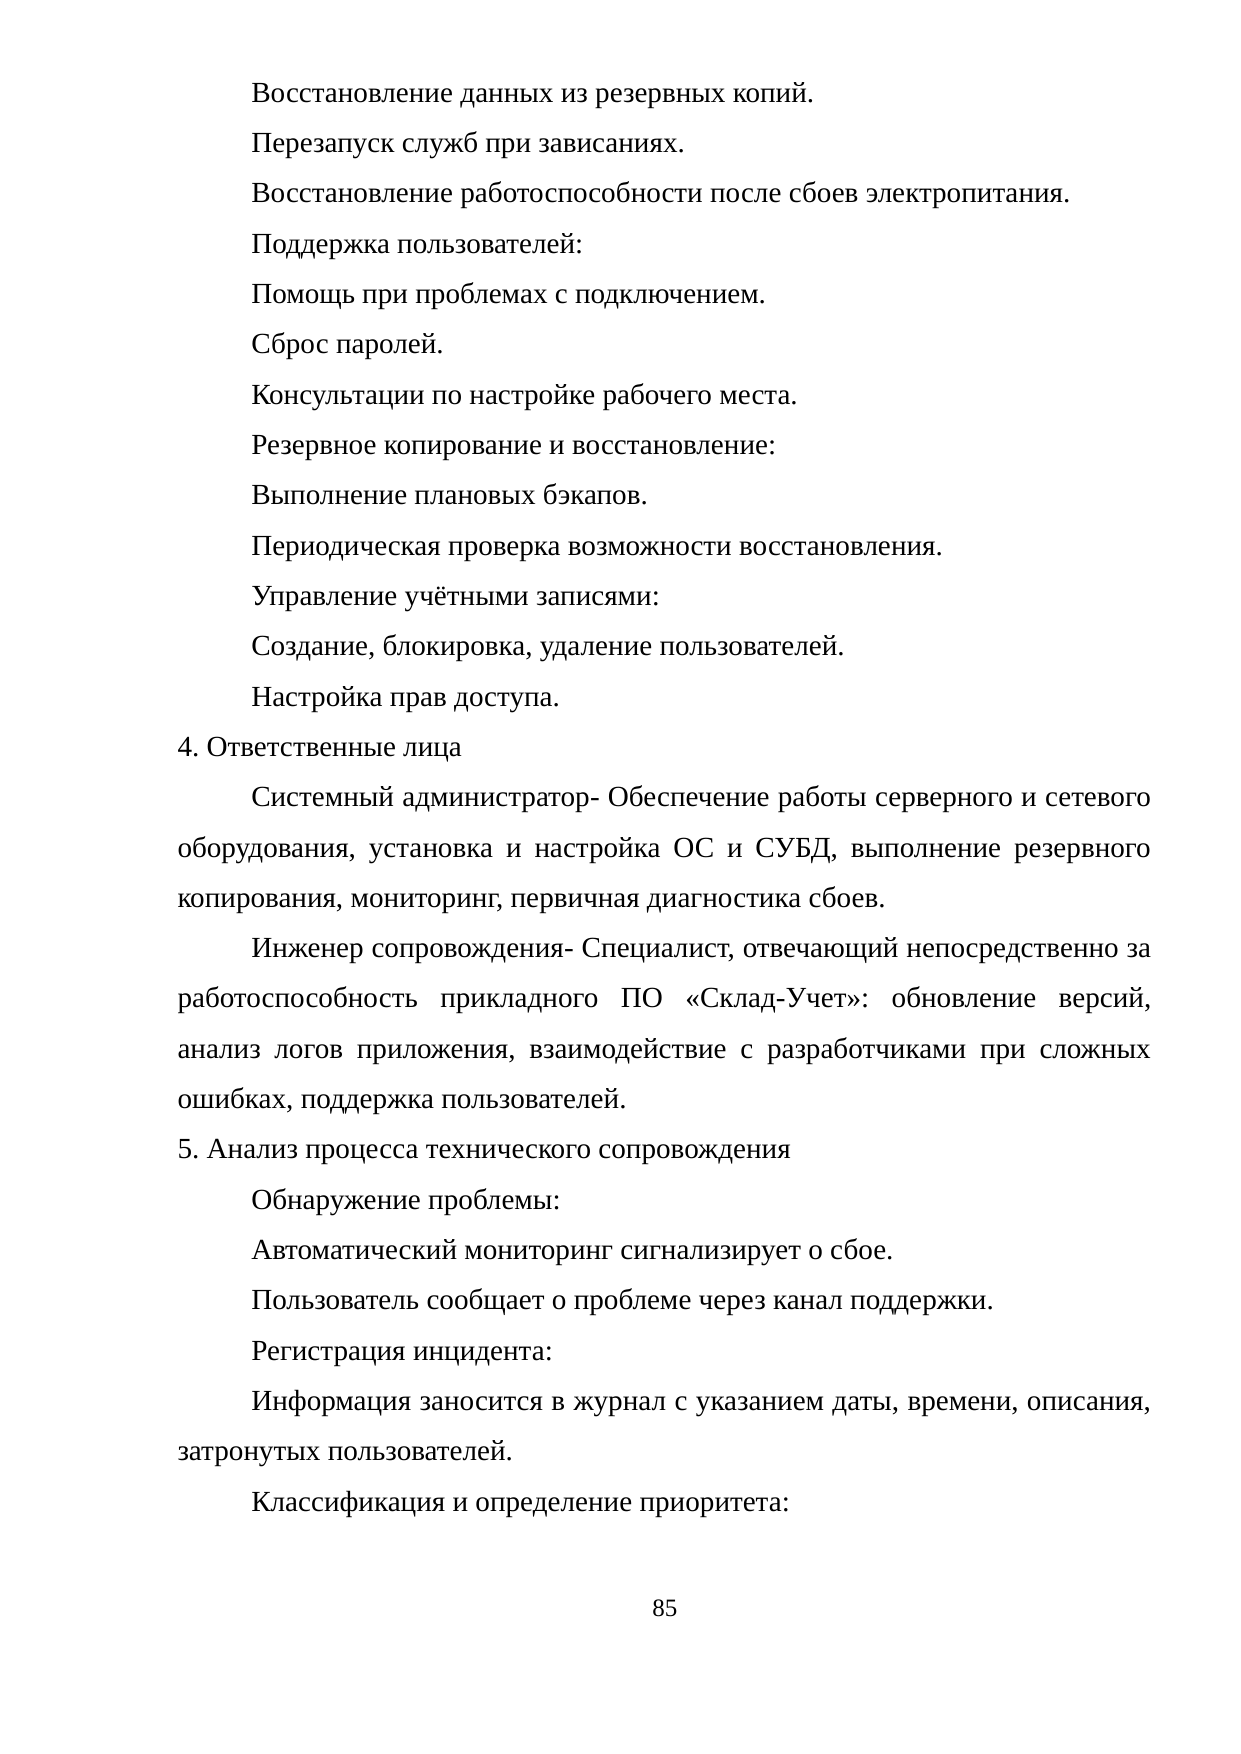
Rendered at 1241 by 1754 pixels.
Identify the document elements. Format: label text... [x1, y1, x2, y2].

text Консультации по настройке рабочего места. [177, 377, 1152, 410]
text Восстановление данных из резервных копий. [177, 75, 1152, 108]
text Резервное копирование и восстановление: [177, 427, 1152, 461]
text Восстановление работоспособности после сбоев электропитания. [177, 176, 1152, 209]
subtitle 4. Ответственные лица [177, 729, 1152, 763]
subtitle 5. Анализ процесса технического сопровождения [177, 1132, 1152, 1165]
text Перезапуск служб при зависаниях. [177, 125, 1152, 159]
text Сброс паролей. [177, 327, 1152, 360]
text Информация заносится в журнал с указанием даты, времени, описания, затронутых пользователей. [177, 1383, 1152, 1467]
text Инженер сопровождения- Специалист, отвечающий непосредственно за работоспособность прикладного ПО «Склад-Учет»: обновление версий, анализ логов приложения, взаимодействие с разработчиками при сложных ошибках, поддержка пользователей. [177, 930, 1152, 1115]
text Периодическая проверка возможности восстановления. [177, 528, 1152, 561]
text Автоматический мониторинг сигнализирует о сбое. [177, 1232, 1152, 1266]
text Обнаружение проблемы: [177, 1182, 1152, 1215]
text Помощь при проблемах с подключением. [177, 276, 1152, 310]
text Системный администратор- Обеспечение работы серверного и сетевого оборудования, установка и настройка ОС и СУБД, выполнение резервного копирования, мониторинг, первичная диагностика сбоев. [177, 779, 1152, 913]
text Создание, блокировка, удаление пользователей. [177, 628, 1152, 662]
text Настройка прав доступа. [177, 679, 1152, 712]
text Выполнение плановых бэкапов. [177, 477, 1152, 511]
text Классификация и определение приоритета: [177, 1484, 1152, 1517]
text Управление учётными записями: [177, 578, 1152, 612]
text Регистрация инцидента: [177, 1333, 1152, 1366]
text Пользователь сообщает о проблеме через канал поддержки. [177, 1282, 1152, 1316]
text Поддержка пользователей: [177, 226, 1152, 259]
